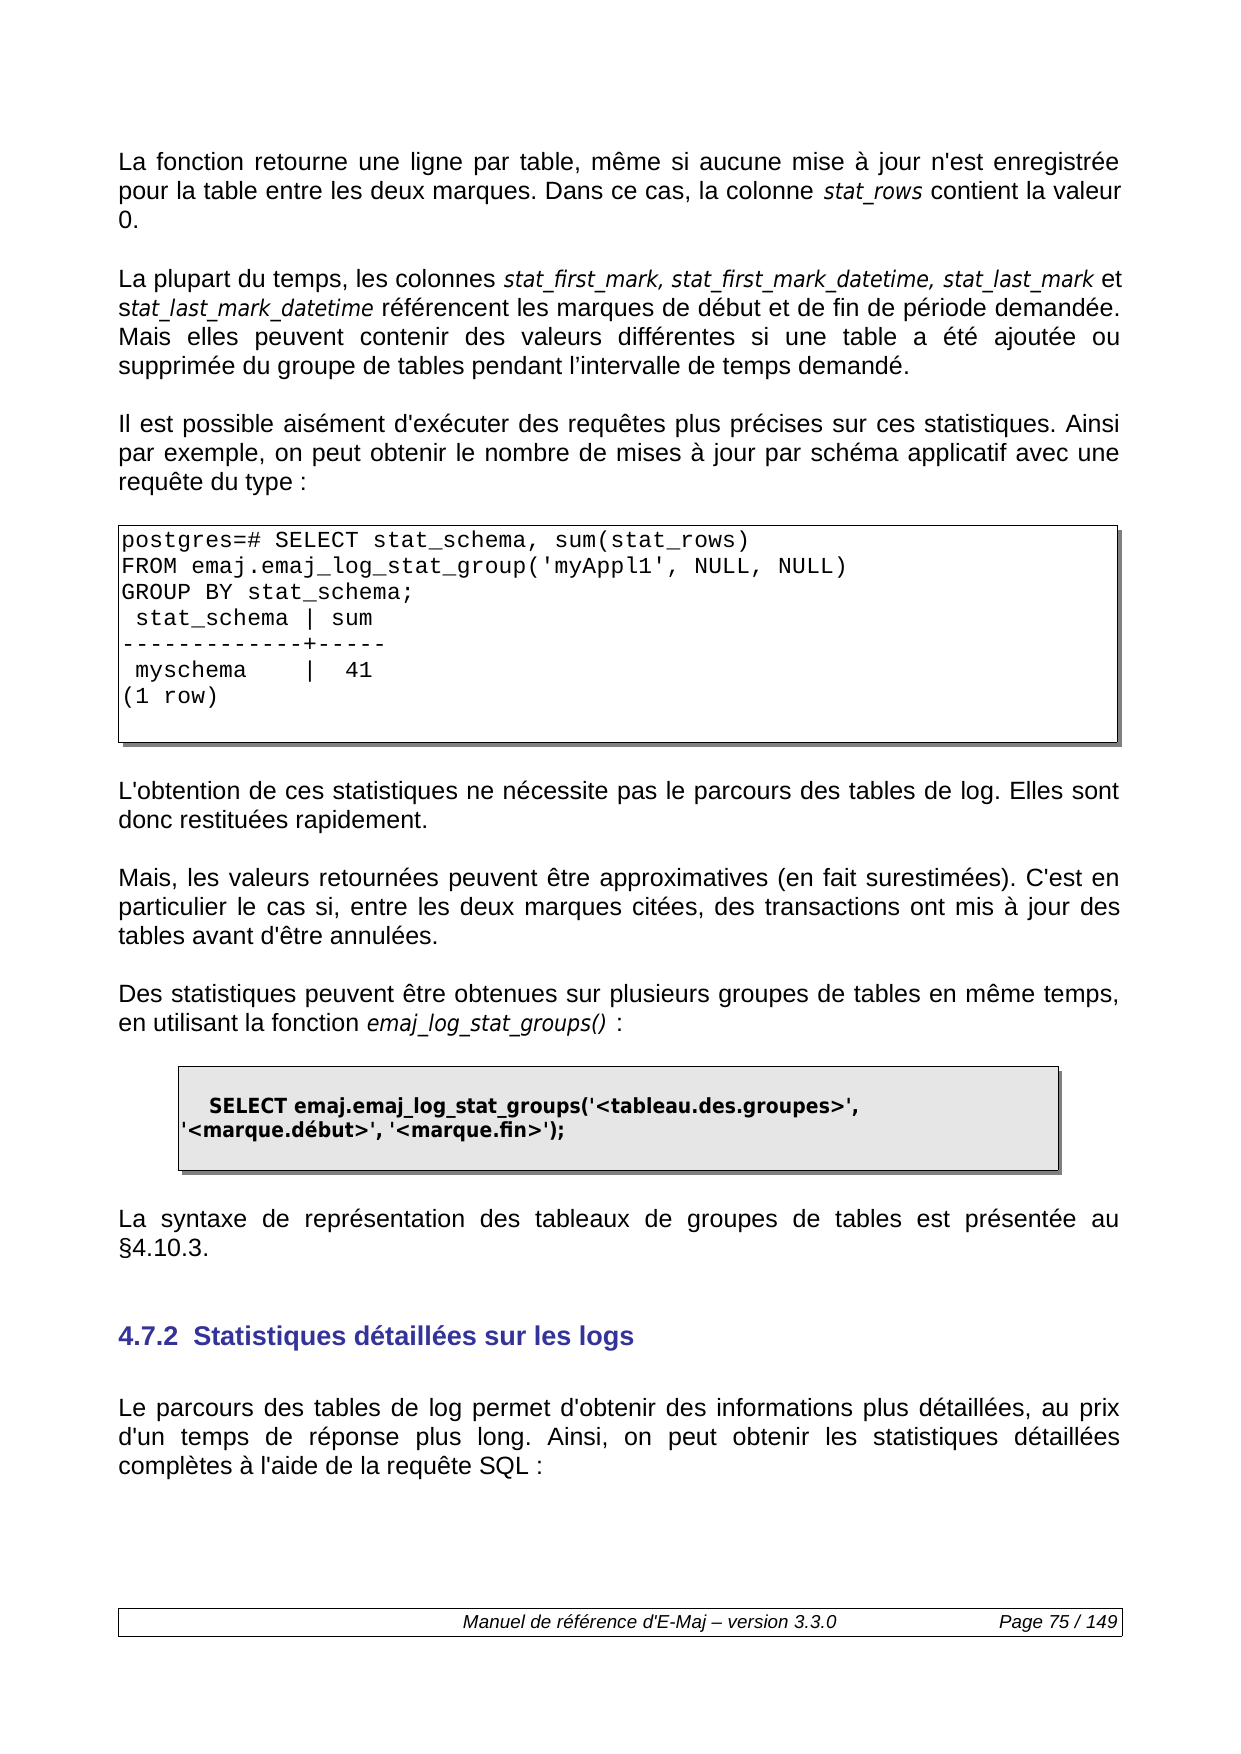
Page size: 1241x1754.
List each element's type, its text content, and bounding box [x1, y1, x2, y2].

text -------------+----- [119, 629, 1117, 655]
text Il est possible aisément d'exécuter des requêtes plus précises sur ces statistiques. Ainsi par exemple, on peut obtenir le nombre de mises à jour par schéma applicatif avec une requête du type : [118, 409, 1122, 496]
text myschema | 41 [119, 655, 1117, 681]
text stat_schema | sum [119, 603, 1117, 629]
text FROM emaj.emaj_log_stat_group('myAppl1', NULL, NULL) [119, 551, 1117, 577]
text SELECT emaj.emaj_log_stat_groups('<tableau.des.groupes>', '<marque.début>', '<marque.fin>'); [179, 1091, 1058, 1140]
text L'obtention de ces statistiques ne nécessite pas le parcours des tables de log. Elles sont donc restituées rapidement. [118, 776, 1122, 834]
text Mais, les valeurs retournées peuvent être approximatives (en fait surestimées). C'est en particulier le cas si, entre les deux marques citées, des transactions ont mis à jour des tables avant d'être annulées. [118, 863, 1122, 950]
text postgres=# SELECT stat_schema, sum(stat_rows) [119, 526, 1117, 551]
text La plupart du temps, les colonnes stat_first_mark, stat_first_mark_datetime, stat_last_mark et stat_last_mark_datetime référencent les marques de début et de fin de période demandée. Mais elles peuvent contenir des valeurs différentes si une table a été ajoutée ou supprimée du groupe de tables pendant l’intervalle de temps demandé. [118, 263, 1122, 380]
text Des statistiques peuvent être obtenues sur plusieurs groupes de tables en même temps, en utilisant la fonction emaj_log_stat_groups() : [118, 979, 1122, 1037]
text GROUP BY stat_schema; [119, 577, 1117, 603]
text La syntaxe de représentation des tableaux de groupes de tables est présentée au §4.10.3. [118, 1204, 1122, 1262]
text (1 row) [119, 681, 1117, 710]
text La fonction retourne une ligne par table, même si aucune mise à jour n'est enregistrée pour la table entre les deux marques. Dans ce cas, la colonne stat_rows contient la valeur 0. [118, 147, 1122, 234]
text Le parcours des tables de log permet d'obtenir des informations plus détaillées, au prix d'un temps de réponse plus long. Ainsi, on peut obtenir les statistiques détaillées complètes à l'aide de la requête SQL : [118, 1393, 1122, 1480]
subtitle Statistiques détaillées sur les logs [118, 1320, 1122, 1351]
